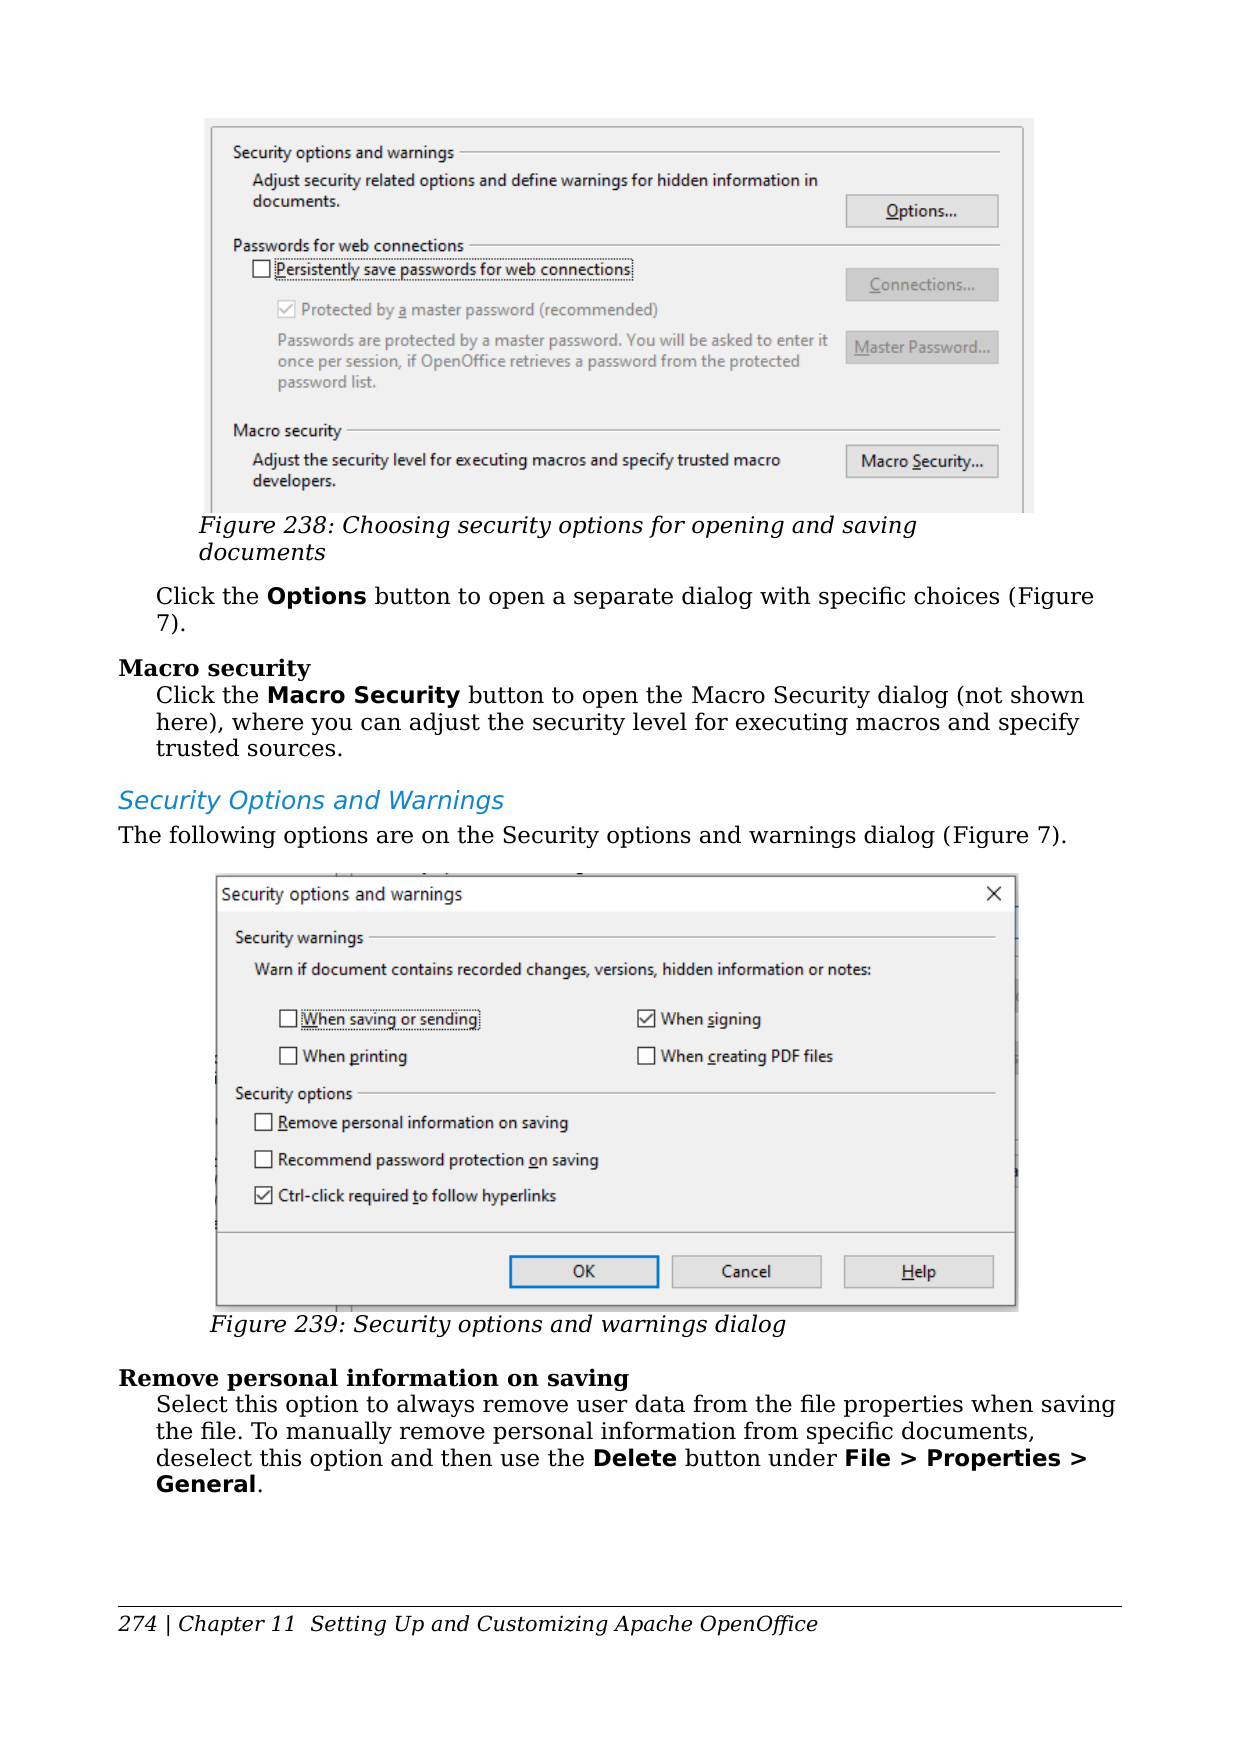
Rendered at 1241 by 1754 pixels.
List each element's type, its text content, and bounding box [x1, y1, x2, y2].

text Figure 239: Security options and warnings dialog [210, 1308, 1023, 1338]
text Figure 238: Choosing security options for opening and saving documents [199, 509, 1034, 566]
subtitle Security Options and Warnings [118, 786, 1122, 816]
text Click the Macro Security button to open the Macro Security dialog (not shown here), where you can adjust the security level for executing macros and specify trusted sources. [156, 682, 1122, 762]
picture [204, 118, 1034, 513]
text The following options are on the Security options and warnings dialog (Figure 239). [118, 822, 1122, 849]
text Macro security [118, 655, 1122, 682]
text Remove personal information on saving [118, 1364, 1122, 1391]
text Click the Options button to open a separate dialog with specific choices (Figure 239). [156, 583, 1122, 637]
picture [215, 873, 1019, 1312]
text Select this option to always remove user data from the file properties when saving the file. To manually remove personal information from specific documents, deselect this option and then use the Delete button under File > Properties > General. [156, 1391, 1122, 1498]
